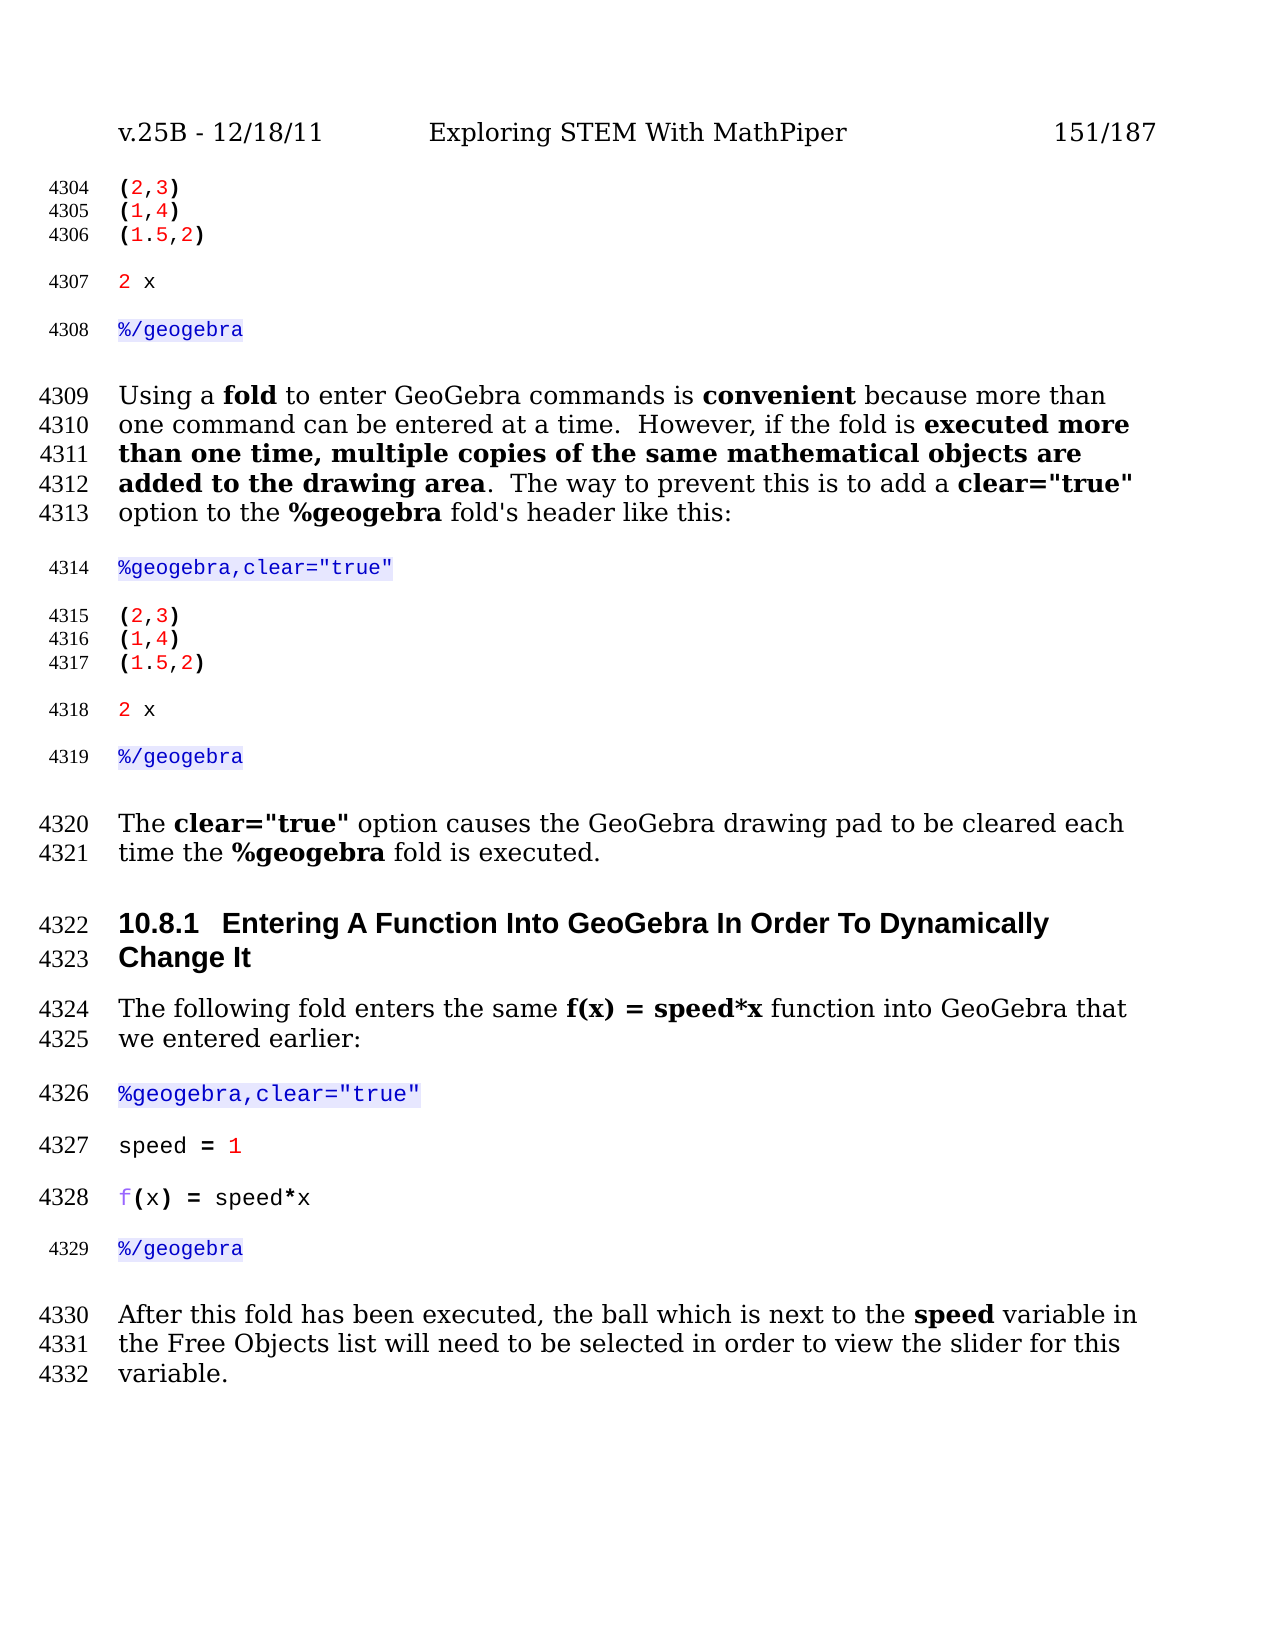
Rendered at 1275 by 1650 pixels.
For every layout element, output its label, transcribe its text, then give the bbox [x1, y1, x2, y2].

text %/geogebra [118, 746, 1157, 770]
text f(x) = speed*x [118, 1186, 1157, 1212]
text (2,3) [118, 177, 1157, 200]
text (1.5,2) [118, 652, 1157, 676]
text speed = 1 [118, 1134, 1157, 1160]
text After this fold has been executed, the ball which is next to the speed variable in the Free Objects list will need to be selected in order to view the slider for this variable. [118, 1300, 1157, 1388]
text %geogebra,clear="true" [118, 1083, 1157, 1108]
text (1.5,2) [118, 224, 1157, 248]
text %geogebra,clear="true" [118, 557, 1157, 581]
text %/geogebra [118, 319, 1157, 342]
text (1,4) [118, 200, 1157, 224]
text Using a fold to enter GeoGebra commands is convenient because more than one command can be entered at a time. However, if the fold is executed more than one time, multiple copies of the same mathematical objects are added to the drawing area. The way to prevent this is to add a clear="true" option to the %geogebra fold's header like this: [118, 381, 1157, 528]
text 2 x [118, 271, 1157, 295]
text The clear="true" option causes the GeoGebra drawing pad to be cleared each time the %geogebra fold is executed. [118, 808, 1157, 867]
text (2,3) [118, 604, 1157, 628]
text %/geogebra [118, 1238, 1157, 1262]
text 2 x [118, 699, 1157, 723]
text (1,4) [118, 628, 1157, 652]
text The following fold enters the same f(x) = speed*x function into GeoGebra that we entered earlier: [118, 994, 1157, 1053]
subtitle Entering A Function Into GeoGebra In Order To Dynamically Change It [118, 906, 1157, 973]
